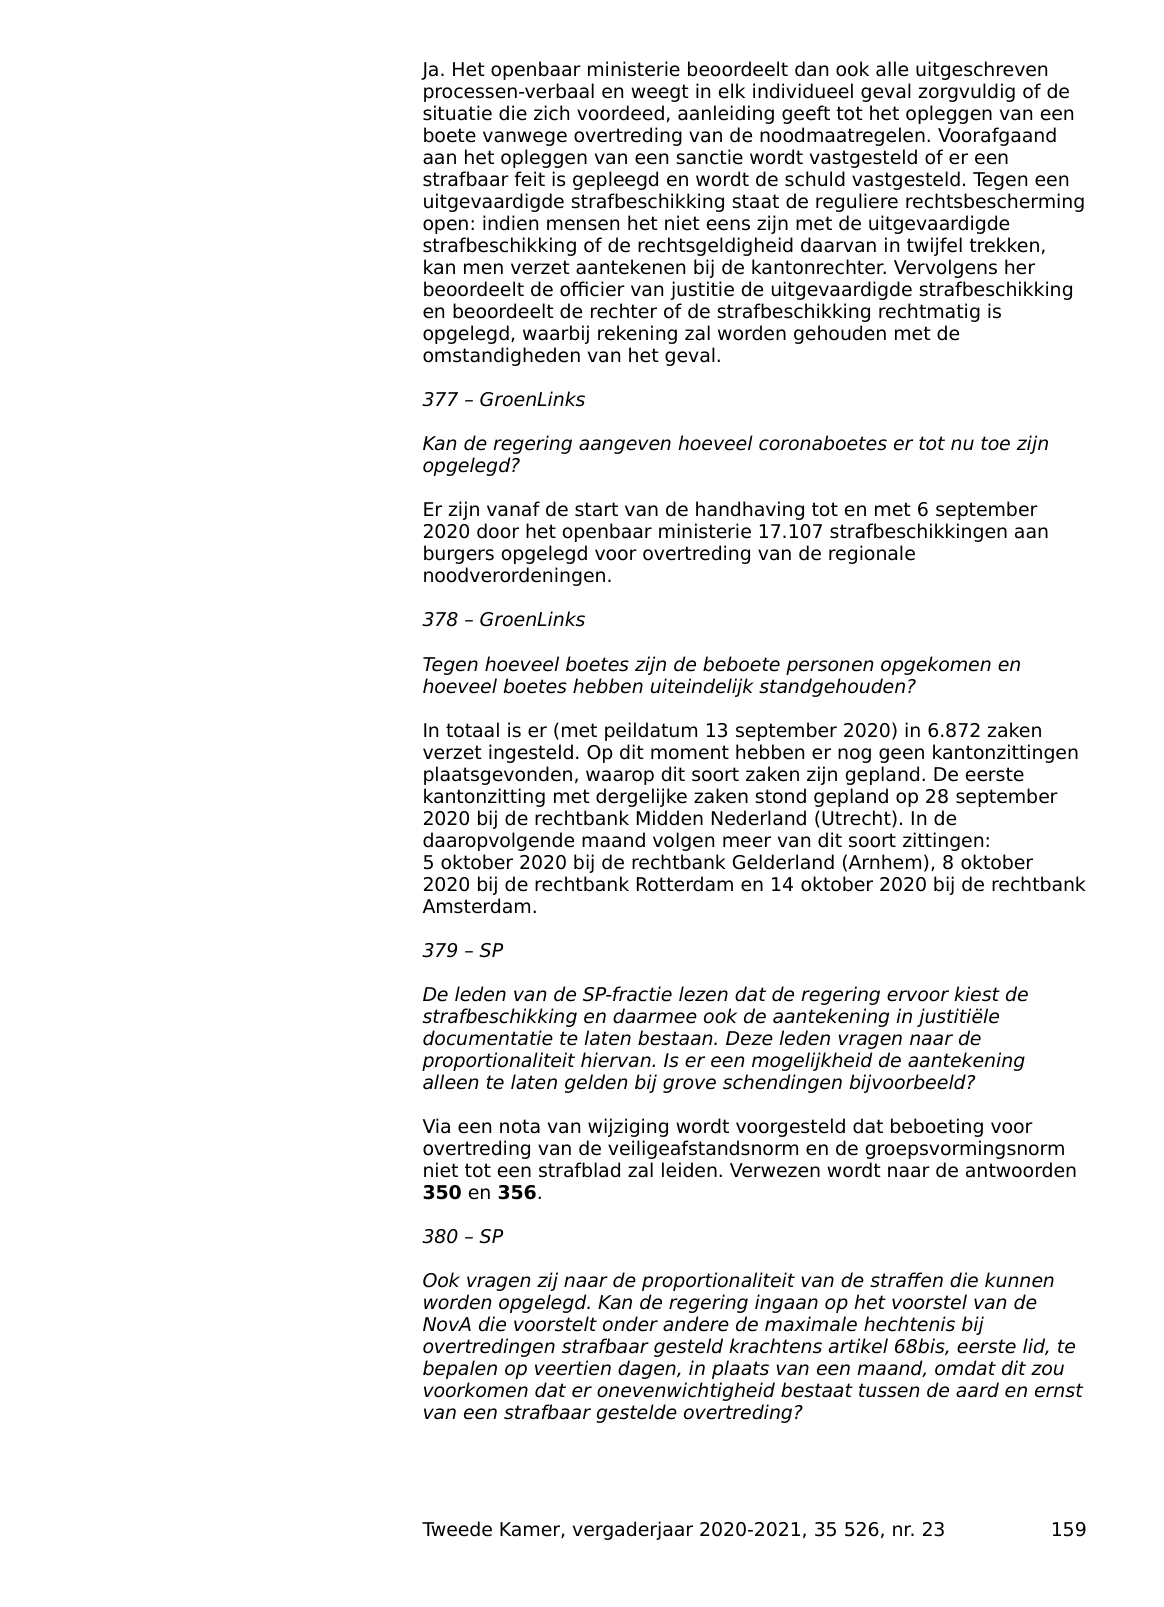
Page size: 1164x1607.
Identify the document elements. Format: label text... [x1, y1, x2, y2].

subtitle 377 – GroenLinks [422, 389, 1087, 411]
subtitle 379 – SP [422, 940, 1087, 962]
text Ja. Het openbaar ministerie beoordeelt dan ook alle uitgeschreven processen-verbaal en weegt in elk individueel geval zorgvuldig of de situatie die zich voordeed, aanleiding geeft tot het opleggen van een boete vanwege overtreding van de noodmaatregelen. Voorafgaand aan het opleggen van een sanctie wordt vastgesteld of er een strafbaar feit is gepleegd en wordt de schuld vastgesteld. Tegen een uitgevaardigde strafbeschikking staat de reguliere rechtsbescherming open: indien mensen het niet eens zijn met de uitgevaardigde strafbeschikking of de rechtsgeldigheid daarvan in twijfel trekken, kan men verzet aantekenen bij de kantonrechter. Vervolgens her beoordeelt de officier van justitie de uitgevaardigde strafbeschikking en beoordeelt de rechter of de strafbeschikking rechtmatig is opgelegd, waarbij rekening zal worden gehouden met de omstandigheden van het geval. [422, 59, 1087, 367]
subtitle 380 – SP [422, 1226, 1087, 1248]
text De leden van de SP-fractie lezen dat de regering ervoor kiest de strafbeschikking en daarmee ook de aantekening in justitiële documentatie te laten bestaan. Deze leden vragen naar de proportionaliteit hiervan. Is er een mogelijkheid de aantekening alleen te laten gelden bij grove schendingen bijvoorbeeld? [422, 984, 1087, 1094]
text Ook vragen zij naar de proportionaliteit van de straffen die kunnen worden opgelegd. Kan de regering ingaan op het voorstel van de NovA die voorstelt onder andere de maximale hechtenis bij overtredingen strafbaar gesteld krachtens artikel 68bis, eerste lid, te bepalen op veertien dagen, in plaats van een maand, omdat dit zou voorkomen dat er onevenwichtigheid bestaat tussen de aard en ernst van een strafbaar gestelde overtreding? [422, 1270, 1087, 1424]
text In totaal is er (met peildatum 13 september 2020) in 6.872 zaken verzet ingesteld. Op dit moment hebben er nog geen kantonzittingen plaatsgevonden, waarop dit soort zaken zijn gepland. De eerste kantonzitting met dergelijke zaken stond gepland op 28 september 2020 bij de rechtbank Midden Nederland (Utrecht). In de daaropvolgende maand volgen meer van dit soort zittingen: 5 oktober 2020 bij de rechtbank Gelderland (Arnhem), 8 oktober 2020 bij de rechtbank Rotterdam en 14 oktober 2020 bij de rechtbank Amsterdam. [422, 720, 1087, 917]
text Via een nota van wijziging wordt voorgesteld dat beboeting voor overtreding van de veiligeafstandsnorm en de groepsvormingsnorm niet tot een strafblad zal leiden. Verwezen wordt naar de antwoorden 350 en 356. [422, 1116, 1087, 1204]
text Tegen hoeveel boetes zijn de beboete personen opgekomen en hoeveel boetes hebben uiteindelijk standgehouden? [422, 653, 1087, 697]
text Er zijn vanaf de start van de handhaving tot en met 6 september 2020 door het openbaar ministerie 17.107 strafbeschikkingen aan burgers opgelegd voor overtreding van de regionale noodverordeningen. [422, 499, 1087, 587]
text Kan de regering aangeven hoeveel coronaboetes er tot nu toe zijn opgelegd? [422, 433, 1087, 477]
subtitle 378 – GroenLinks [422, 609, 1087, 631]
